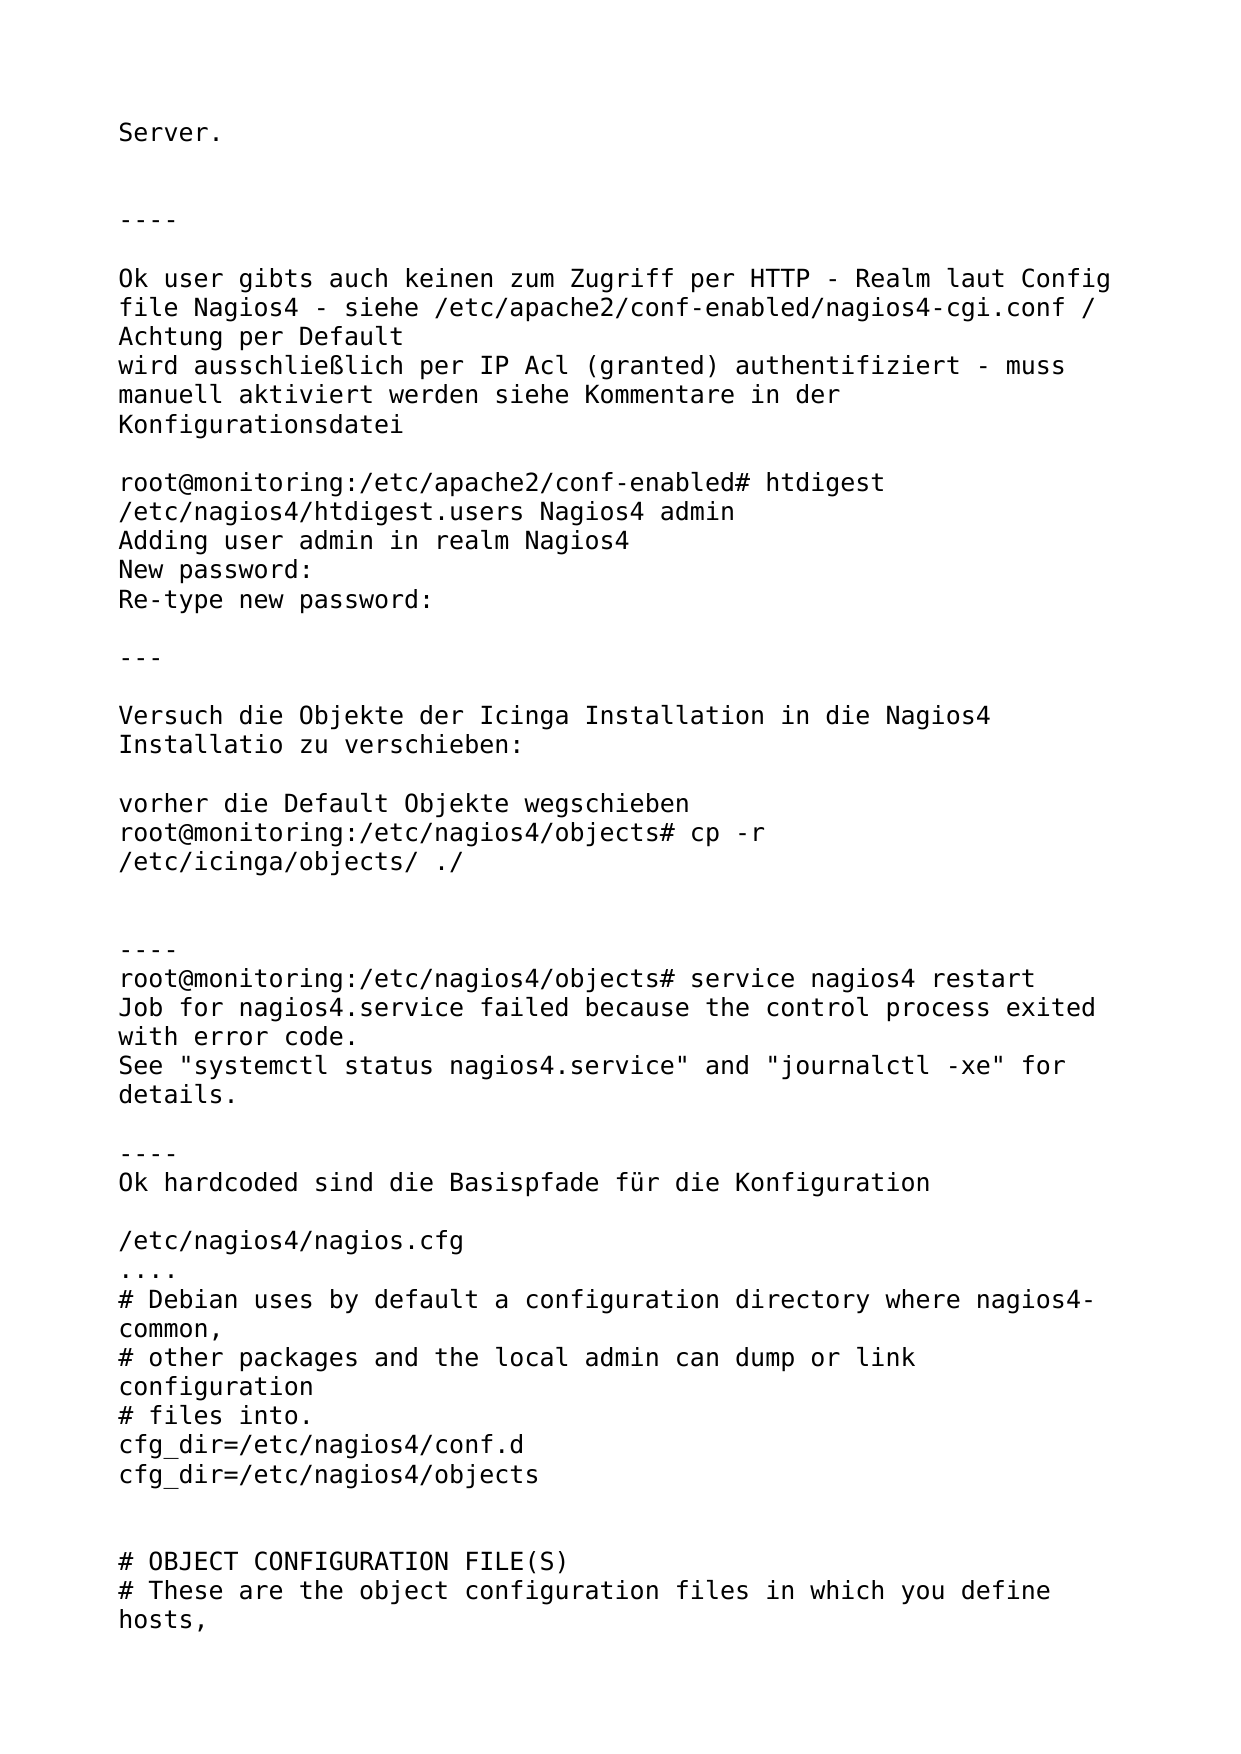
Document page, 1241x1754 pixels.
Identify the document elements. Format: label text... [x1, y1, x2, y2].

text Server. ---- Ok user gibts auch keinen zum Zugriff per HTTP - Realm laut Config file Nagios4 - siehe /etc/apache2/conf-enabled/nagios4-cgi.conf / Achtung per Default wird ausschließlich per IP Acl (granted) authentifiziert - muss manuell aktiviert werden siehe Kommentare in der Konfigurationsdatei root@monitoring:/etc/apache2/conf-enabled# htdigest /etc/nagios4/htdigest.users Nagios4 admin Adding user admin in realm Nagios4 New password: Re-type new password: --- Versuch die Objekte der Icinga Installation in die Nagios4 Installatio zu verschieben: vorher die Default Objekte wegschieben root@monitoring:/etc/nagios4/objects# cp -r /etc/icinga/objects/ ./ ---- root@monitoring:/etc/nagios4/objects# service nagios4 restart Job for nagios4.service failed because the control process exited with error code. See "systemctl status nagios4.service" and "journalctl -xe" for details. ---- Ok hardcoded sind die Basispfade für die Konfiguration /etc/nagios4/nagios.cfg .... # Debian uses by default a configuration directory where nagios4-common, # other packages and the local admin can dump or link configuration # files into. cfg_dir=/etc/nagios4/conf.d cfg_dir=/etc/nagios4/objects # OBJECT CONFIGURATION FILE(S) # These are the object configuration files in which you define hosts, [118, 118, 1122, 1635]
